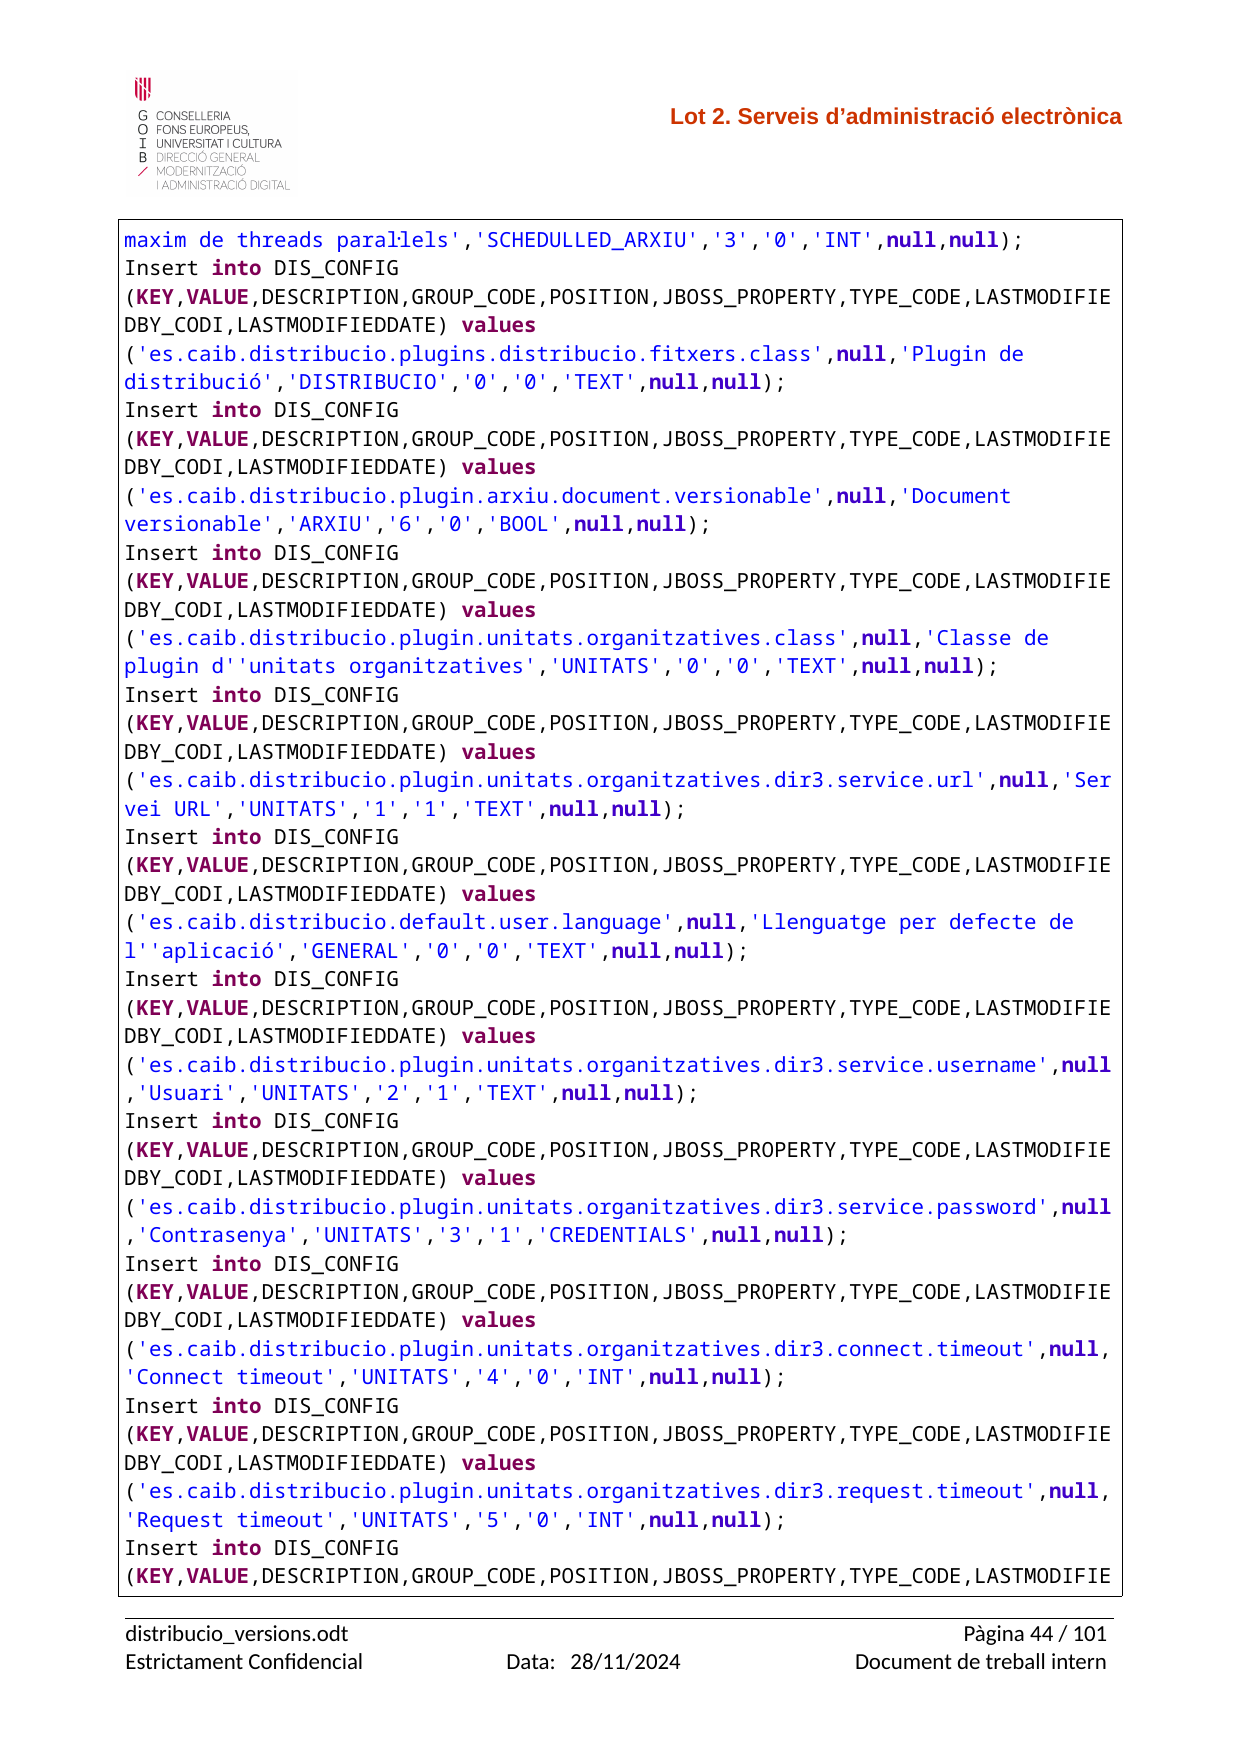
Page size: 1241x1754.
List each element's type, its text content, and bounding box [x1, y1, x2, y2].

table_header maxim de threads paral·lels','SCHEDULLED_ARXIU','3','0','INT',null,null); Insert into DIS_CONFIG (KEY,VALUE,DESCRIPTION,GROUP_CODE,POSITION,JBOSS_PROPERTY,TYPE_CODE,LASTMODIFIEDBY_CODI,LASTMODIFIEDDATE) values ('es.caib.distribucio.plugins.distribucio.fitxers.class',null,'Plugin de distribució','DISTRIBUCIO','0','0','TEXT',null,null); Insert into DIS_CONFIG (KEY,VALUE,DESCRIPTION,GROUP_CODE,POSITION,JBOSS_PROPERTY,TYPE_CODE,LASTMODIFIEDBY_CODI,LASTMODIFIEDDATE) values ('es.caib.distribucio.plugin.arxiu.document.versionable',null,'Document versionable','ARXIU','6','0','BOOL',null,null); Insert into DIS_CONFIG (KEY,VALUE,DESCRIPTION,GROUP_CODE,POSITION,JBOSS_PROPERTY,TYPE_CODE,LASTMODIFIEDBY_CODI,LASTMODIFIEDDATE) values ('es.caib.distribucio.plugin.unitats.organitzatives.class',null,'Classe de plugin d''unitats organitzatives','UNITATS','0','0','TEXT',null,null); Insert into DIS_CONFIG (KEY,VALUE,DESCRIPTION,GROUP_CODE,POSITION,JBOSS_PROPERTY,TYPE_CODE,LASTMODIFIEDBY_CODI,LASTMODIFIEDDATE) values ('es.caib.distribucio.plugin.unitats.organitzatives.dir3.service.url',null,'Servei URL','UNITATS','1','1','TEXT',null,null); Insert into DIS_CONFIG (KEY,VALUE,DESCRIPTION,GROUP_CODE,POSITION,JBOSS_PROPERTY,TYPE_CODE,LASTMODIFIEDBY_CODI,LASTMODIFIEDDATE) values ('es.caib.distribucio.default.user.language',null,'Llenguatge per defecte de l''aplicació','GENERAL','0','0','TEXT',null,null); Insert into DIS_CONFIG (KEY,VALUE,DESCRIPTION,GROUP_CODE,POSITION,JBOSS_PROPERTY,TYPE_CODE,LASTMODIFIEDBY_CODI,LASTMODIFIEDDATE) values ('es.caib.distribucio.plugin.unitats.organitzatives.dir3.service.username',null,'Usuari','UNITATS','2','1','TEXT',null,null); Insert into DIS_CONFIG (KEY,VALUE,DESCRIPTION,GROUP_CODE,POSITION,JBOSS_PROPERTY,TYPE_CODE,LASTMODIFIEDBY_CODI,LASTMODIFIEDDATE) values ('es.caib.distribucio.plugin.unitats.organitzatives.dir3.service.password',null,'Contrasenya','UNITATS','3','1','CREDENTIALS',null,null); Insert into DIS_CONFIG (KEY,VALUE,DESCRIPTION,GROUP_CODE,POSITION,JBOSS_PROPERTY,TYPE_CODE,LASTMODIFIEDBY_CODI,LASTMODIFIEDDATE) values ('es.caib.distribucio.plugin.unitats.organitzatives.dir3.connect.timeout',null,'Connect timeout','UNITATS','4','0','INT',null,null); Insert into DIS_CONFIG (KEY,VALUE,DESCRIPTION,GROUP_CODE,POSITION,JBOSS_PROPERTY,TYPE_CODE,LASTMODIFIEDBY_CODI,LASTMODIFIEDDATE) values ('es.caib.distribucio.plugin.unitats.organitzatives.dir3.request.timeout',null,'Request timeout','UNITATS','5','0','INT',null,null); Insert into DIS_CONFIG (KEY,VALUE,DESCRIPTION,GROUP_CODE,POSITION,JBOSS_PROPERTY,TYPE_CODE,LASTMODIFIE [119, 220, 1122, 1596]
picture [126, 70, 299, 197]
